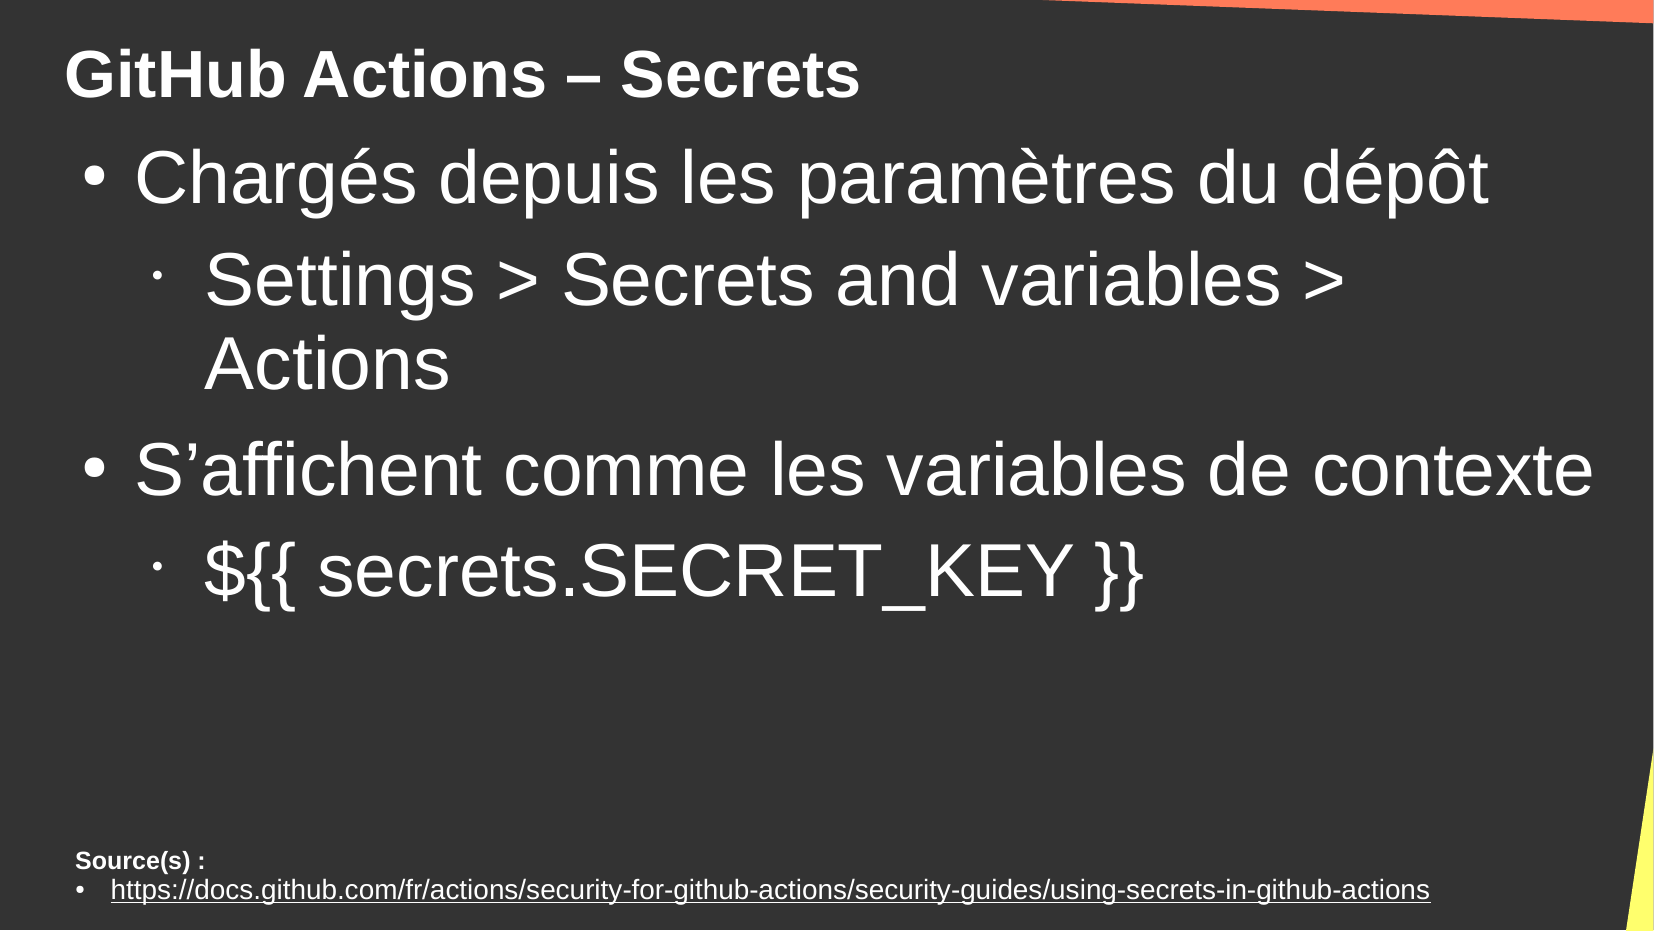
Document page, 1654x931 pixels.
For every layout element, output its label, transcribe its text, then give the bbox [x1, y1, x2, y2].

list Chargés depuis les paramètres du dépôt Settings > Secrets and variables > Actions S’affichent comme les variables de contexte ${{ secrets.SECRET_KEY }} [63, 135, 1601, 745]
title GitHub Actions – Secrets [64, 37, 1471, 113]
text_box [1625, 744, 1654, 931]
text_box Source(s) : https://docs.github.com/fr/actions/security-for-github-actions/security-guides/using-secrets-in-github-actions [60, 806, 1607, 914]
text_box [1042, 0, 1654, 24]
